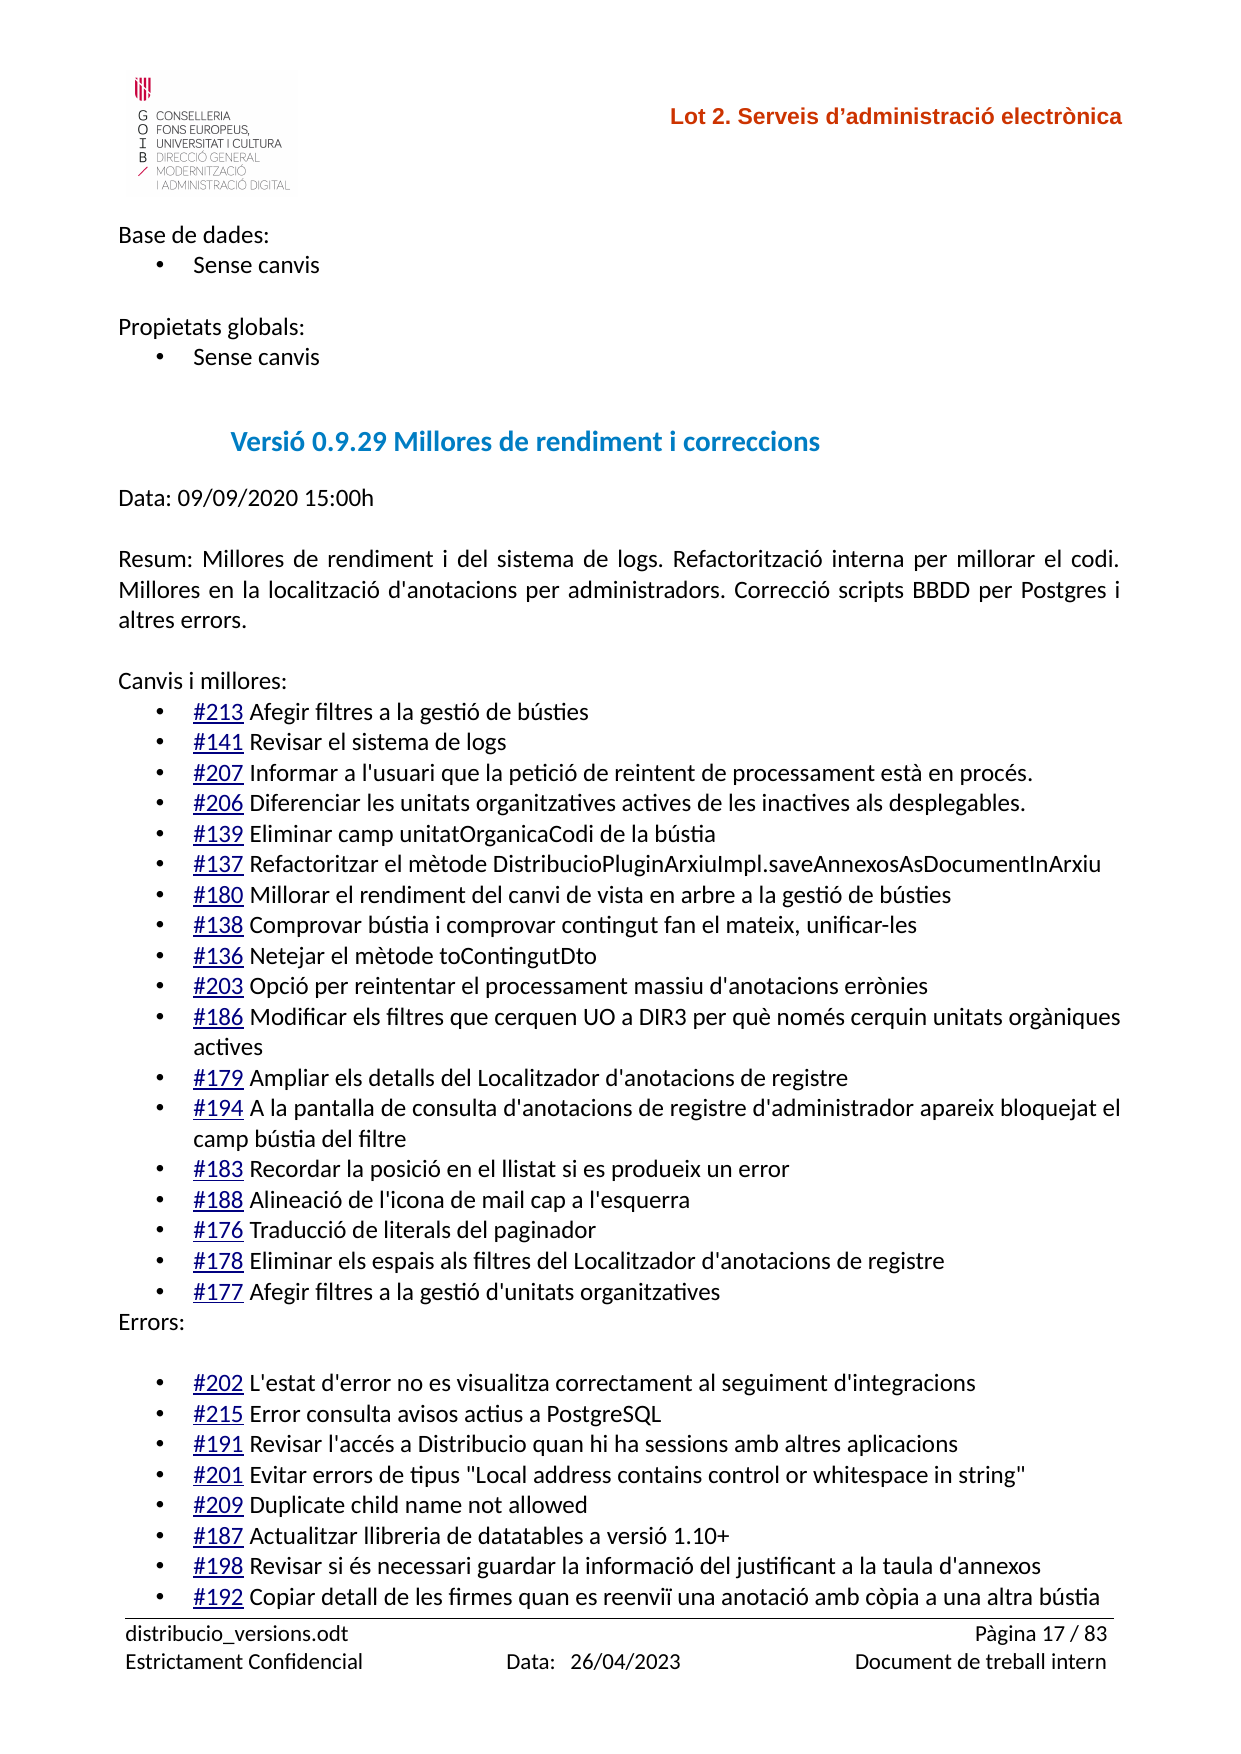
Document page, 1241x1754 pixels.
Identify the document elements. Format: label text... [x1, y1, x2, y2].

text Base de dades: [118, 219, 1122, 250]
list #176 Traducció de literals del paginador [156, 1215, 1122, 1245]
list Sense canvis [156, 250, 1122, 280]
text Data: 09/09/2020 15:00h [118, 482, 1122, 513]
list #180 Millorar el rendiment del canvi de vista en arbre a la gestió de bústies [156, 879, 1122, 909]
list #194 A la pantalla de consulta d'anotacions de registre d'administrador apareix bloquejat el camp bústia del filtre [156, 1093, 1122, 1154]
list #139 Eliminar camp unitatOrganicaCodi de la bústia [156, 818, 1122, 848]
list #198 Revisar si és necessari guardar la informació del justificant a la taula d'annexos [156, 1550, 1122, 1581]
subtitle Versió 0.9.29 Millores de rendiment i correccions [153, 423, 1122, 458]
list #187 Actualitzar llibreria de datatables a versió 1.10+ [156, 1520, 1122, 1550]
list #179 Ampliar els detalls del Localitzador d'anotacions de registre [156, 1062, 1122, 1093]
list #186 Modificar els filtres que cerquen UO a DIR3 per què només cerquin unitats orgàniques actives [156, 1001, 1122, 1062]
list #203 Opció per reintentar el processament massiu d'anotacions errònies [156, 971, 1122, 1001]
list #141 Revisar el sistema de logs [156, 726, 1122, 757]
text Resum: Millores de rendiment i del sistema de logs. Refactorització interna per millorar el codi. Millores en la localització d'anotacions per administradors. Correcció scripts BBDD per Postgres i altres errors. [118, 543, 1122, 635]
list #207 Informar a l'usuari que la petició de reintent de processament està en procés. [156, 757, 1122, 787]
list #192 Copiar detall de les firmes quan es reenviï una anotació amb còpia a una altra bústia [156, 1581, 1122, 1611]
list #215 Error consulta avisos actius a PostgreSQL [156, 1398, 1122, 1428]
list #138 Comprovar bústia i comprovar contingut fan el mateix, unificar-les [156, 909, 1122, 940]
list Sense canvis [156, 341, 1122, 372]
list #177 Afegir filtres a la gestió d'unitats organitzatives [156, 1276, 1122, 1306]
text Propietats globals: [118, 311, 1122, 341]
picture [126, 70, 299, 197]
list #178 Eliminar els espais als filtres del Localitzador d'anotacions de registre [156, 1245, 1122, 1276]
text Errors: [118, 1306, 1122, 1337]
list #137 Refactoritzar el mètode DistribucioPluginArxiuImpl.saveAnnexosAsDocumentInArxiu [156, 848, 1122, 879]
list #188 Alineació de l'icona de mail cap a l'esquerra [156, 1184, 1122, 1215]
text Canvis i millores: [118, 665, 1122, 696]
list #136 Netejar el mètode toContingutDto [156, 940, 1122, 971]
list #191 Revisar l'accés a Distribucio quan hi ha sessions amb altres aplicacions [156, 1428, 1122, 1459]
list #201 Evitar errors de tipus "Local address contains control or whitespace in string" [156, 1459, 1122, 1489]
list #183 Recordar la posició en el llistat si es produeix un error [156, 1154, 1122, 1184]
list #209 Duplicate child name not allowed [156, 1489, 1122, 1520]
list #206 Diferenciar les unitats organitzatives actives de les inactives als desplegables. [156, 787, 1122, 818]
list #202 L'estat d'error no es visualitza correctament al seguiment d'integracions [156, 1367, 1122, 1398]
list #213 Afegir filtres a la gestió de bústies [156, 696, 1122, 726]
